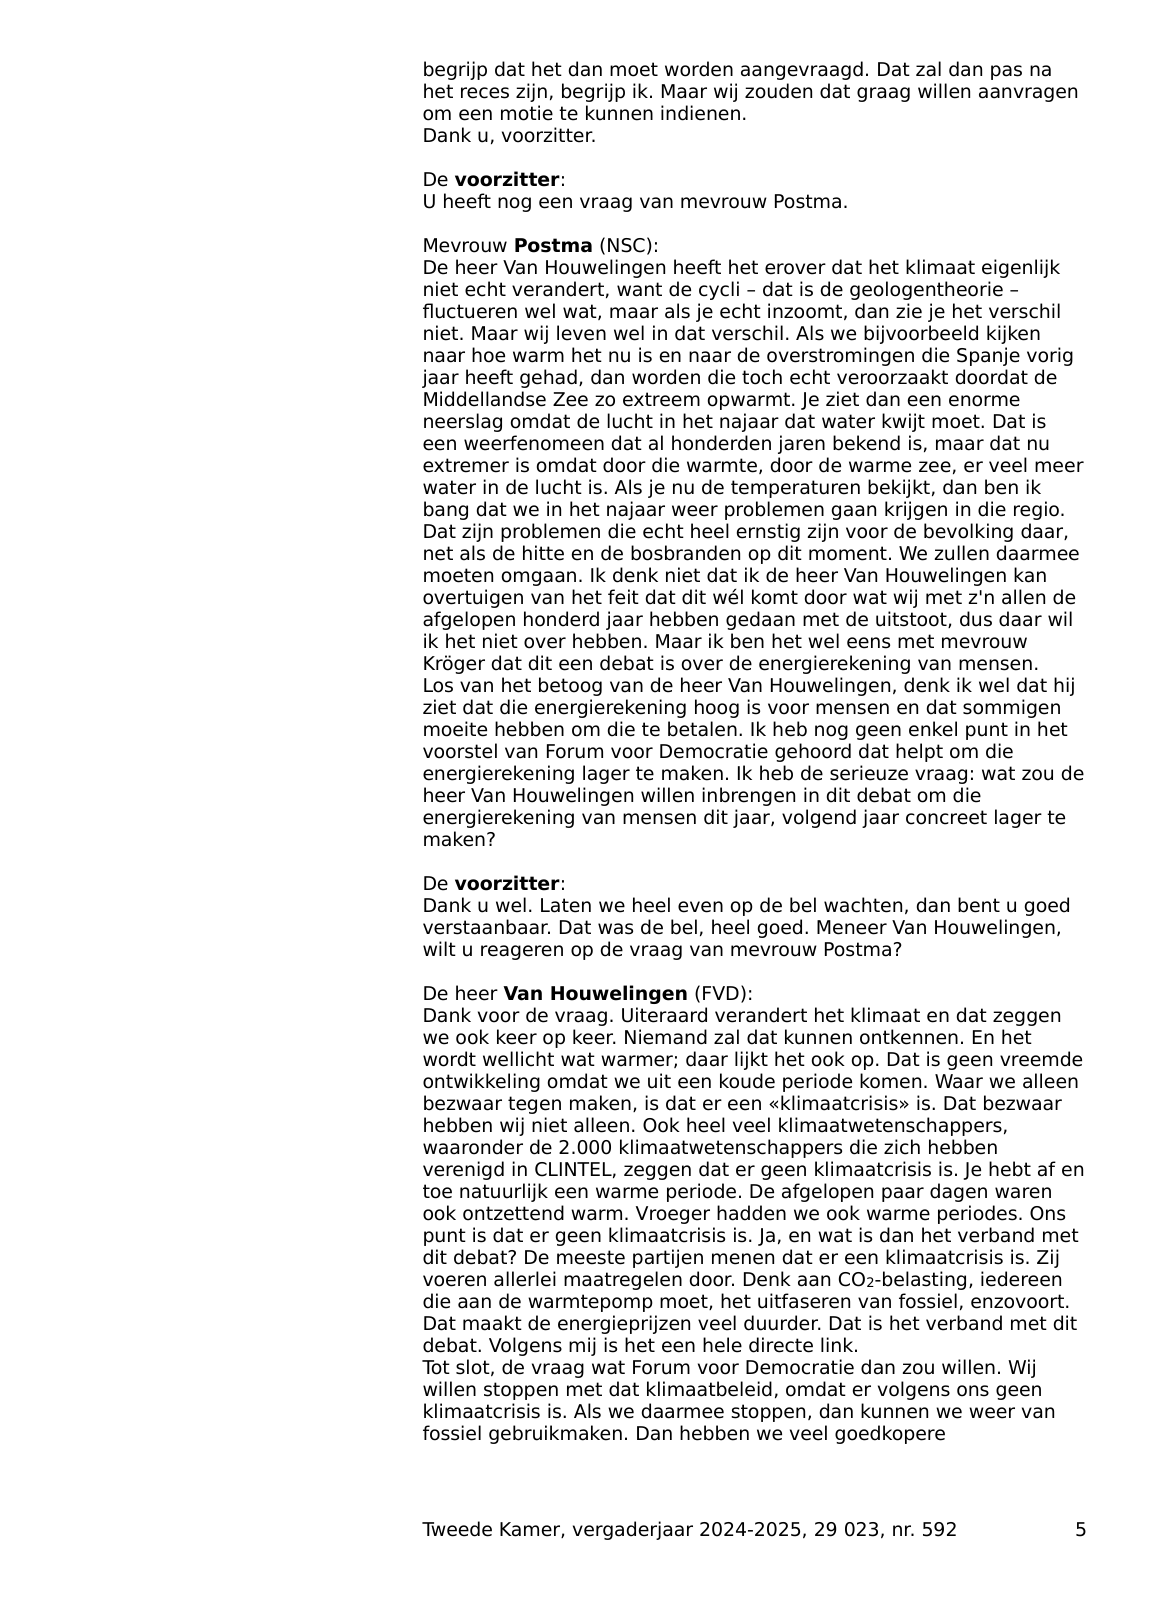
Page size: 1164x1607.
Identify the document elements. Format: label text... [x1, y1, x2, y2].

text De voorzitter: [422, 873, 1087, 895]
text Los van het betoog van de heer Van Houwelingen, denk ik wel dat hij ziet dat die energierekening hoog is voor mensen en dat sommigen moeite hebben om die te betalen. Ik heb nog geen enkel punt in het voorstel van Forum voor Democratie gehoord dat helpt om die energierekening lager te maken. Ik heb de serieuze vraag: wat zou de heer Van Houwelingen willen inbrengen in dit debat om die energierekening van mensen dit jaar, volgend jaar concreet lager te maken? [422, 675, 1087, 851]
text Dank u, voorzitter. [422, 125, 1087, 147]
text De voorzitter: [422, 169, 1087, 191]
text U heeft nog een vraag van mevrouw Postma. [422, 191, 1087, 213]
text Dank u wel. Laten we heel even op de bel wachten, dan bent u goed verstaanbaar. Dat was de bel, heel goed. Meneer Van Houwelingen, wilt u reageren op de vraag van mevrouw Postma? [422, 895, 1087, 961]
text De heer Van Houwelingen heeft het erover dat het klimaat eigenlijk niet echt verandert, want de cycli – dat is de geologentheorie – fluctueren wel wat, maar als je echt inzoomt, dan zie je het verschil niet. Maar wij leven wel in dat verschil. Als we bijvoorbeeld kijken naar hoe warm het nu is en naar de overstromingen die Spanje vorig jaar heeft gehad, dan worden die toch echt veroorzaakt doordat de Middellandse Zee zo extreem opwarmt. Je ziet dan een enorme neerslag omdat de lucht in het najaar dat water kwijt moet. Dat is een weerfenomeen dat al honderden jaren bekend is, maar dat nu extremer is omdat door die warmte, door de warme zee, er veel meer water in de lucht is. Als je nu de temperaturen bekijkt, dan ben ik bang dat we in het najaar weer problemen gaan krijgen in die regio. Dat zijn problemen die echt heel ernstig zijn voor de bevolking daar, net als de hitte en de bosbranden op dit moment. We zullen daarmee moeten omgaan. Ik denk niet dat ik de heer Van Houwelingen kan overtuigen van het feit dat dit wél komt door wat wij met z'n allen de afgelopen honderd jaar hebben gedaan met de uitstoot, dus daar wil ik het niet over hebben. Maar ik ben het wel eens met mevrouw Kröger dat dit een debat is over de energierekening van mensen. [422, 257, 1087, 675]
text Dank voor de vraag. Uiteraard verandert het klimaat en dat zeggen we ook keer op keer. Niemand zal dat kunnen ontkennen. En het wordt wellicht wat warmer; daar lijkt het ook op. Dat is geen vreemde ontwikkeling omdat we uit een koude periode komen. Waar we alleen bezwaar tegen maken, is dat er een «klimaatcrisis» is. Dat bezwaar hebben wij niet alleen. Ook heel veel klimaatwetenschappers, waaronder de 2.000 klimaatwetenschappers die zich hebben verenigd in CLINTEL, zeggen dat er geen klimaatcrisis is. Je hebt af en toe natuurlijk een warme periode. De afgelopen paar dagen waren ook ontzettend warm. Vroeger hadden we ook warme periodes. Ons punt is dat er geen klimaatcrisis is. Ja, en wat is dan het verband met dit debat? De meeste partijen menen dat er een klimaatcrisis is. Zij voeren allerlei maatregelen door. Denk aan CO2-belasting, iedereen die aan de warmtepomp moet, het uitfaseren van fossiel, enzovoort. Dat maakt de energieprijzen veel duurder. Dat is het verband met dit debat. Volgens mij is het een hele directe link. [422, 1005, 1087, 1357]
text Mevrouw Postma (NSC): [422, 235, 1087, 257]
text De heer Van Houwelingen (FVD): [422, 983, 1087, 1005]
text Tot slot, de vraag wat Forum voor Democratie dan zou willen. Wij willen stoppen met dat klimaatbeleid, omdat er volgens ons geen klimaatcrisis is. Als we daarmee stoppen, dan kunnen we weer van fossiel gebruikmaken. Dan hebben we veel goedkopere [422, 1357, 1087, 1444]
text begrijp dat het dan moet worden aangevraagd. Dat zal dan pas na het reces zijn, begrijp ik. Maar wij zouden dat graag willen aanvragen om een motie te kunnen indienen. [422, 59, 1087, 125]
